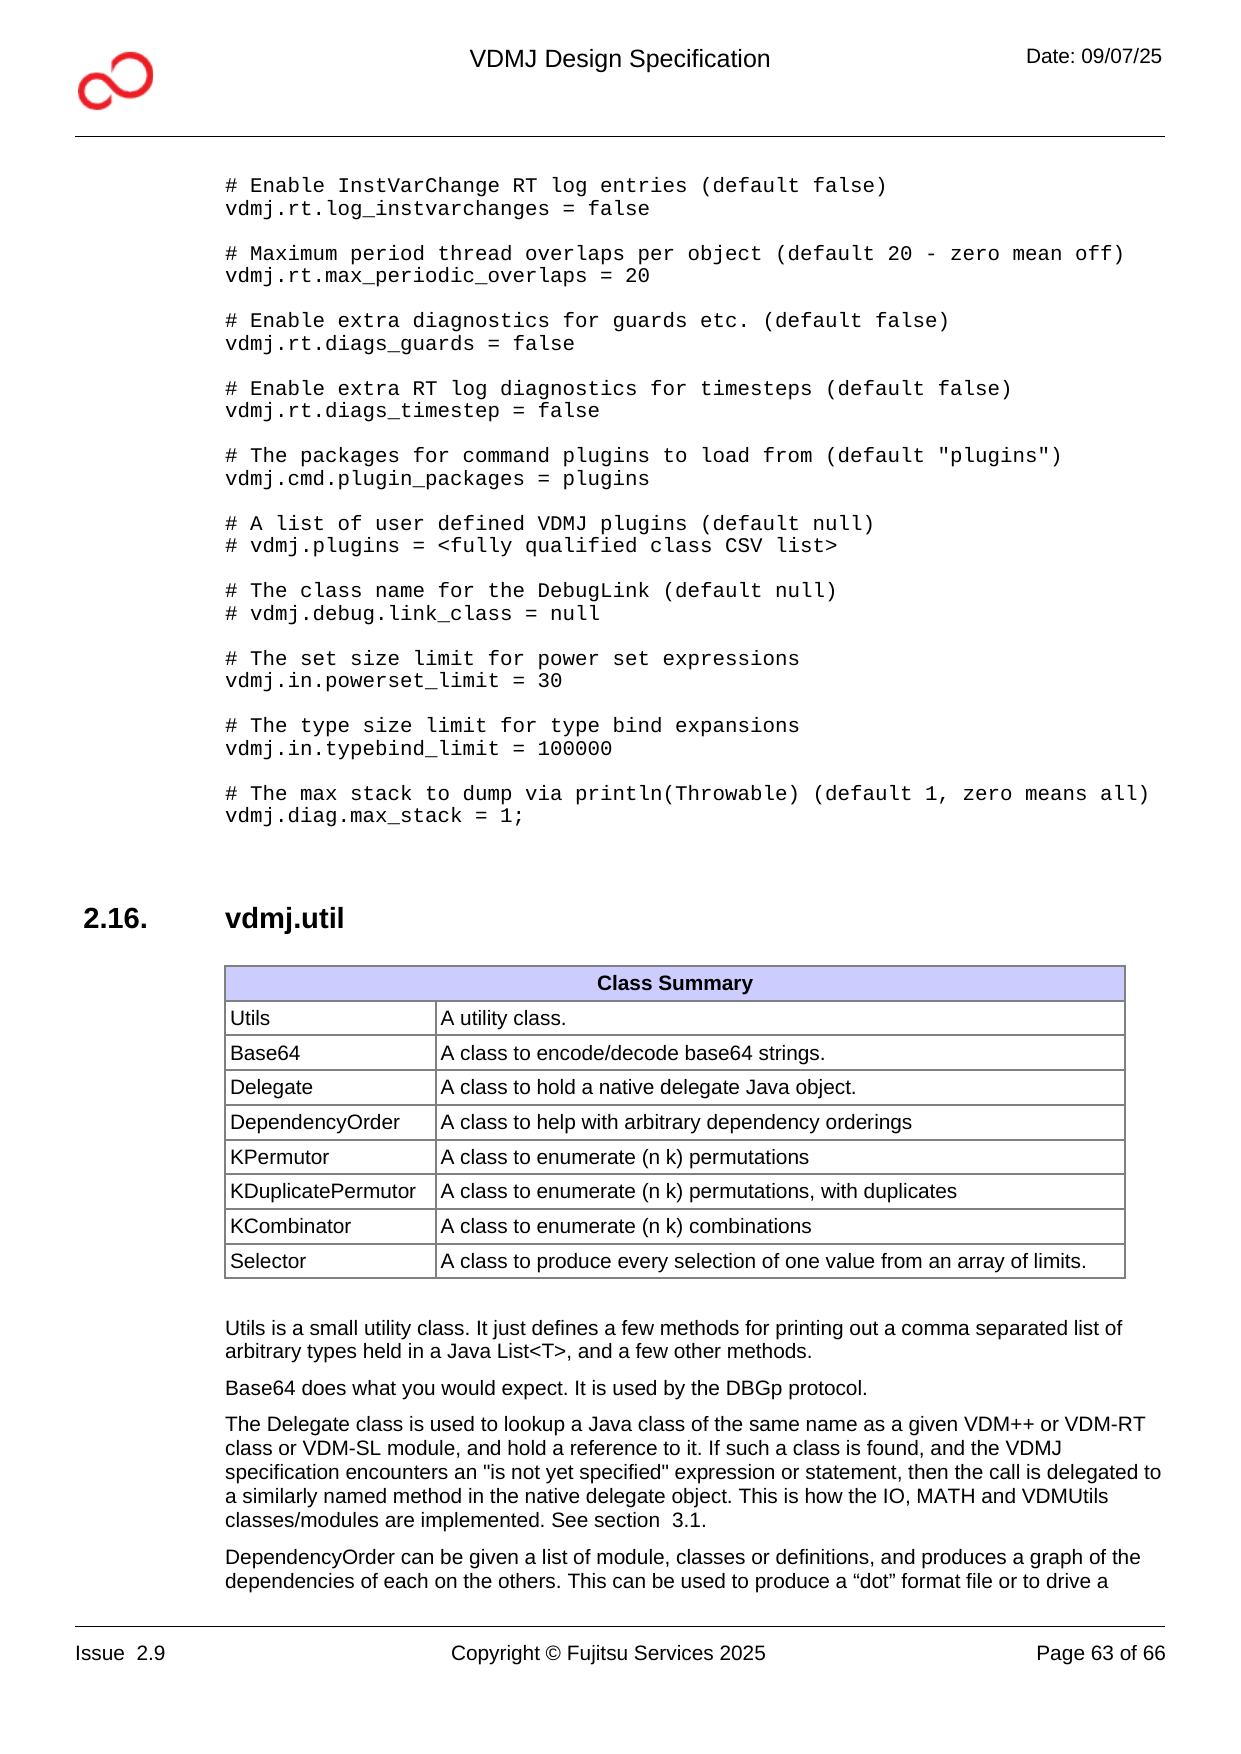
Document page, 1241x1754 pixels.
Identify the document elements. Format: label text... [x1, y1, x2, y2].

text vdmj.in.powerset_limit = 30 [225, 670, 1165, 692]
text DependencyOrder can be given a list of module, classes or definitions, and produces a graph of the dependencies of each on the others. This can be used to produce a “dot” format file or to drive a [225, 1545, 1165, 1593]
text # The packages for command plugins to load from (default "plugins") [225, 445, 1165, 467]
text # The set size limit for power set expressions [225, 647, 1165, 670]
text vdmj.rt.diags_timestep = false [225, 400, 1165, 422]
table_cell Base64 [226, 1036, 435, 1069]
text # Enable InstVarChange RT log entries (default false) [225, 175, 1165, 197]
table_cell A class to help with arbitrary dependency orderings [437, 1106, 1124, 1138]
text # The class name for the DebugLink (default null) [225, 580, 1165, 602]
table_cell A class to encode/decode base64 strings. [437, 1036, 1124, 1069]
text # A list of user defined VDMJ plugins (default null) [225, 512, 1165, 535]
table_cell Selector [226, 1245, 435, 1277]
table_cell DependencyOrder [226, 1106, 435, 1138]
text The Delegate class is used to lookup a Java class of the same name as a given VDM++ or VDM-RT class or VDM-SL module, and hold a reference to it. If such a class is found, and the VDMJ specification encounters an "is not yet specified" expression or statement, then the call is delegated to a similarly named method in the native delegate object. This is how the IO, MATH and VDMUtils classes/modules are implemented. See section 3.1. [225, 1413, 1165, 1532]
table_cell A class to produce every selection of one value from an array of limits. [437, 1245, 1124, 1277]
table_cell A class to enumerate (n k) permutations [437, 1141, 1124, 1173]
text # Maximum period thread overlaps per object (default 20 - zero mean off) [225, 242, 1165, 265]
text Base64 does what you would expect. It is used by the DBGp protocol. [225, 1376, 1165, 1400]
text vdmj.cmd.plugin_packages = plugins [225, 467, 1165, 490]
table_cell KCombinator [226, 1210, 435, 1242]
text # The max stack to dump via println(Throwable) (default 1, zero means all) [225, 782, 1165, 805]
text # Enable extra RT log diagnostics for timesteps (default false) [225, 377, 1165, 400]
text vdmj.rt.diags_guards = false [225, 332, 1165, 355]
table_cell A class to enumerate (n k) permutations, with duplicates [437, 1175, 1124, 1208]
text vdmj.diag.max_stack = 1; [225, 805, 1165, 827]
table_cell A class to enumerate (n k) combinations [437, 1210, 1124, 1242]
table_cell KPermutor [226, 1141, 435, 1173]
table_cell A utility class. [437, 1002, 1124, 1034]
table_cell A class to hold a native delegate Java object. [437, 1071, 1124, 1104]
subtitle vdmj.util [75, 902, 1165, 935]
text # vdmj.debug.link_class = null [225, 602, 1165, 625]
picture [78, 44, 153, 120]
text # The type size limit for type bind expansions [225, 715, 1165, 737]
table_cell Delegate [226, 1071, 435, 1104]
text # vdmj.plugins = <fully qualified class CSV list> [225, 535, 1165, 557]
text vdmj.in.typebind_limit = 100000 [225, 737, 1165, 760]
table_cell Utils [226, 1002, 435, 1034]
table_cell KDuplicatePermutor [226, 1175, 435, 1208]
text vdmj.rt.max_periodic_overlaps = 20 [225, 265, 1165, 287]
table_header Class Summary [226, 967, 1124, 1000]
text vdmj.rt.log_instvarchanges = false [225, 197, 1165, 220]
text Utils is a small utility class. It just defines a few methods for printing out a comma separated list of arbitrary types held in a Java List<T>, and a few other methods. [225, 1316, 1165, 1364]
text # Enable extra diagnostics for guards etc. (default false) [225, 310, 1165, 332]
